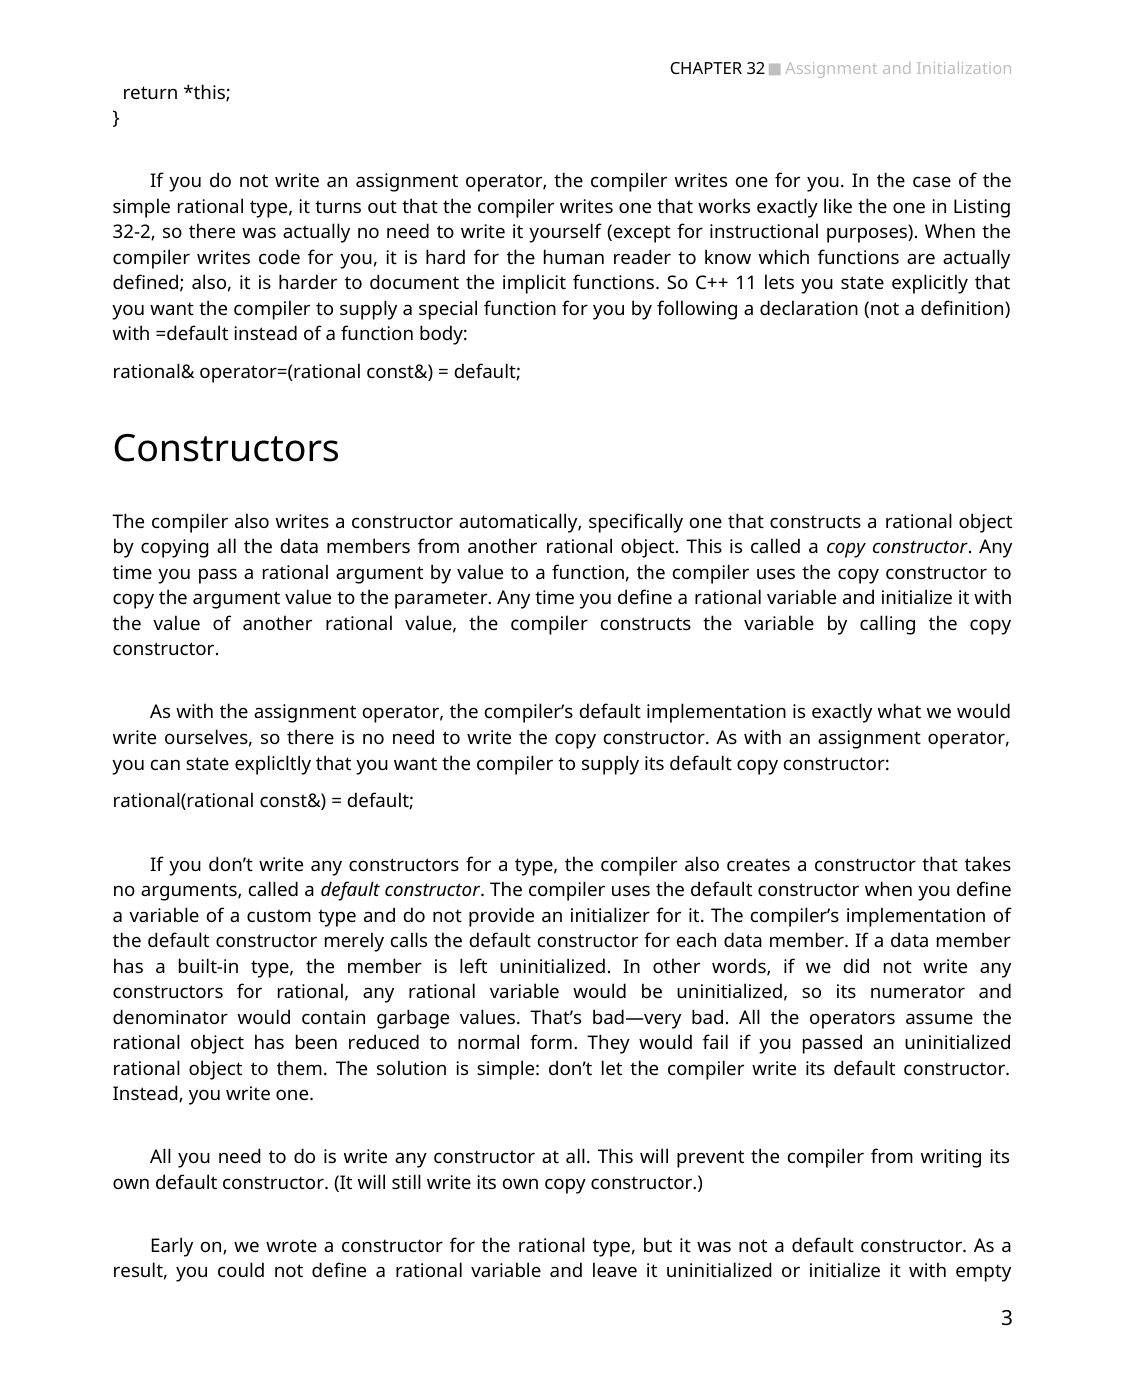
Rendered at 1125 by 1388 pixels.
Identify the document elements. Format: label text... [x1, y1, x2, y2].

text Early on, we wrote a constructor for the rational type, but it was not a default constructor. As a result, you could not define a rational variable and leave it uninitialized or initialize it with empty [112, 1232, 1012, 1283]
text } [112, 104, 1012, 130]
text All you need to do is write any constructor at all. This will prevent the compiler from writing its own default constructor. (It will still write its own copy constructor.) [112, 1143, 1012, 1194]
text As with the assignment operator, the compiler’s default implementation is exactly what we would write ourselves, so there is no need to write the copy constructor. As with an assignment operator, you can state explicltly that you want the compiler to supply its default copy constructor: [112, 699, 1012, 775]
text If you don’t write any constructors for a type, the compiler also creates a constructor that takes no arguments, called a default constructor. The compiler uses the default constructor when you define a variable of a custom type and do not provide an initializer for it. The compiler’s implementation of the default constructor merely calls the default constructor for each data member. If a data member has a built-in type, the member is left uninitialized. In other words, if we did not write any constructors for rational, any rational variable would be uninitialized, so its numerator and denominator would contain garbage values. That’s bad—very bad. All the operators assume the rational object has been reduced to normal form. They would fail if you passed an uninitialized rational object to them. The solution is simple: don’t let the compiler write its default constructor. Instead, you write one. [112, 851, 1012, 1106]
text The compiler also writes a constructor automatically, specifically one that constructs a rational object by copying all the data members from another rational object. This is called a copy constructor. Any time you pass a rational argument by value to a function, the compiler uses the copy constructor to copy the argument value to the parameter. Any time you define a rational variable and initialize it with the value of another rational value, the compiler constructs the variable by calling the copy constructor. [112, 508, 1012, 661]
text rational& operator=(rational const&) = default; [112, 359, 1012, 384]
text If you do not write an assignment operator, the compiler writes one for you. In the case of the simple rational type, it turns out that the compiler writes one that works exactly like the one in Listing 32-2, so there was actually no need to write it yourself (except for instructional purposes). When the compiler writes code for you, it is hard for the human reader to know which functions are actually defined; also, it is harder to document the implicit functions. So C++ 11 lets you state explicitly that you want the compiler to supply a special function for you by following a declaration (not a definition) with =default instead of a function body: [112, 167, 1012, 346]
text return *this; [112, 79, 1012, 104]
subtitle Constructors [112, 422, 1012, 473]
text rational(rational const&) = default; [112, 788, 1012, 813]
